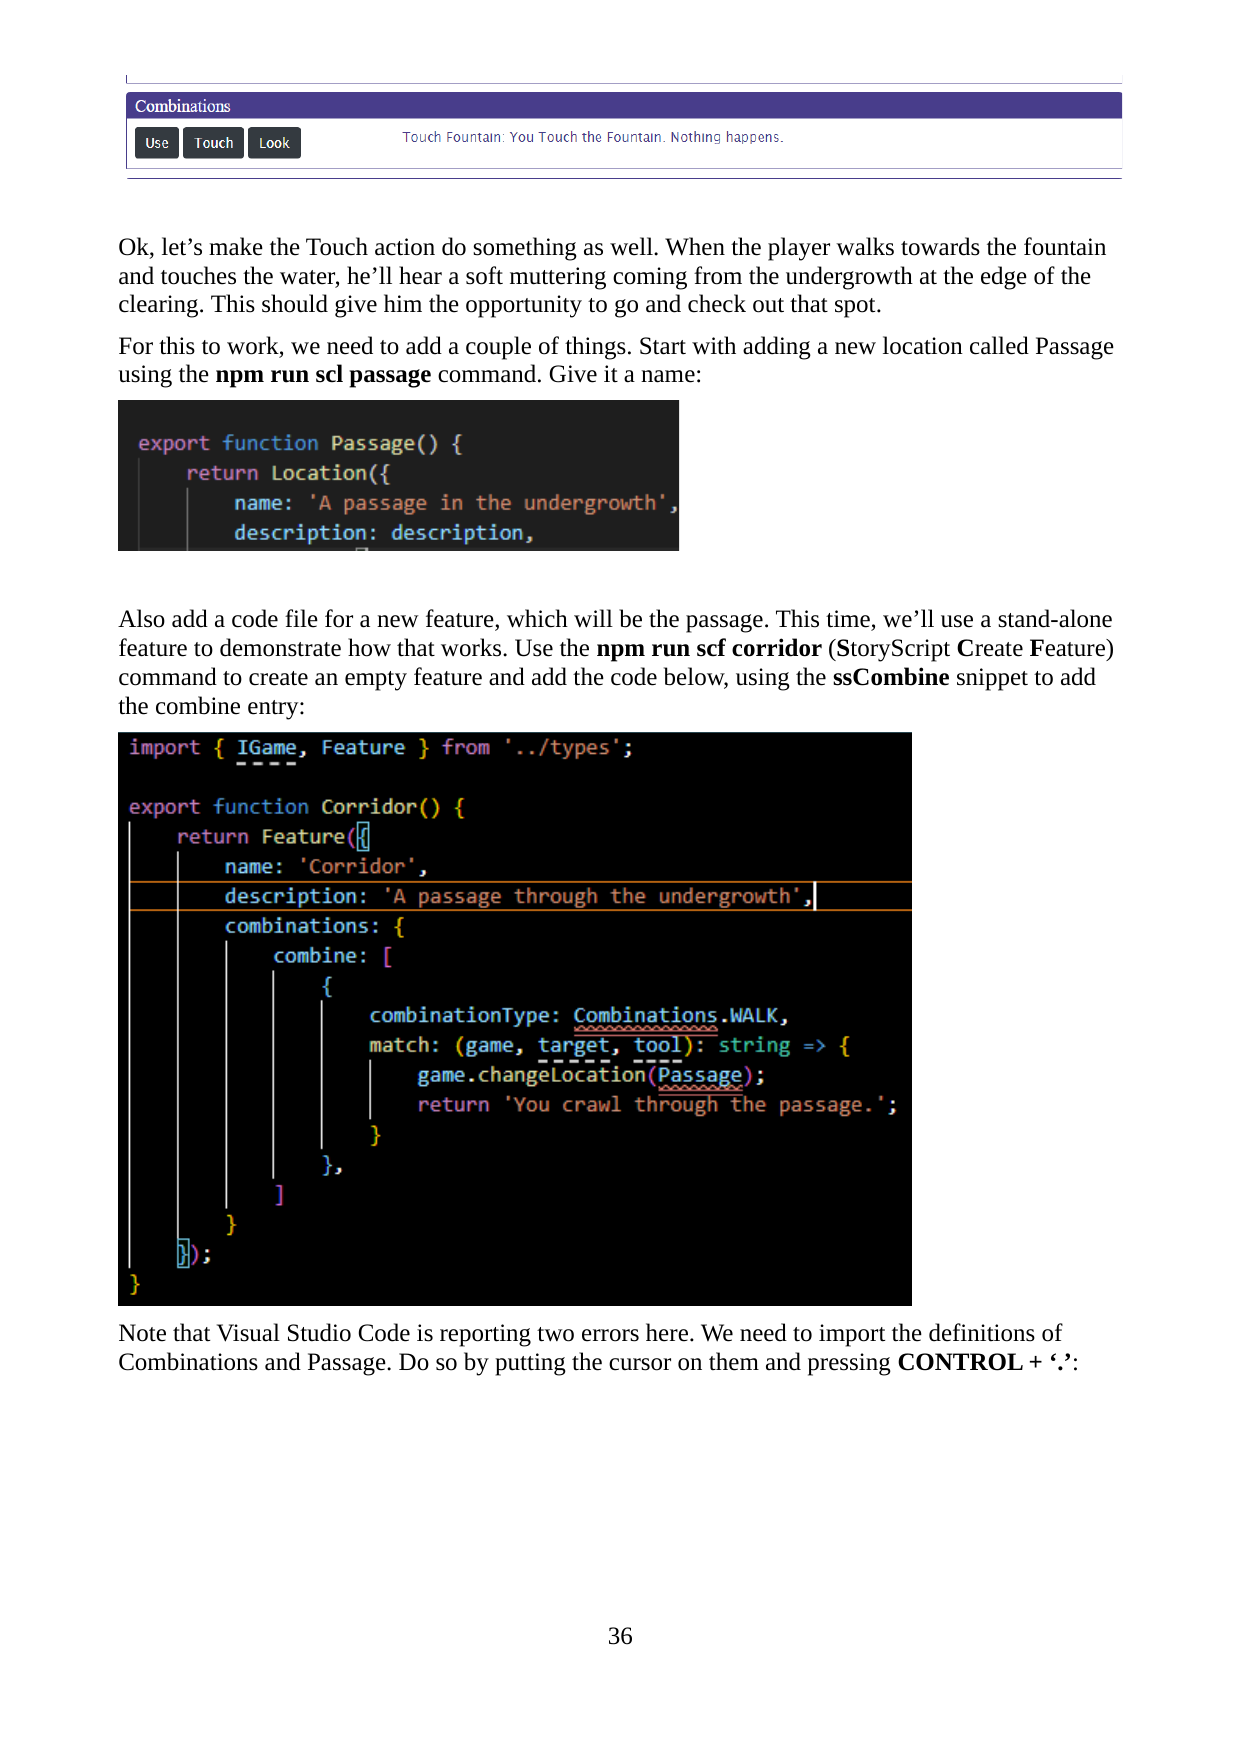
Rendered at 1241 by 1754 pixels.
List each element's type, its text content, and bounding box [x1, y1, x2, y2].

text Also add a code file for a new feature, which will be the passage. This time, we’ll use a stand-alone feature to demonstrate how that works. Use the npm run scf corridor (StoryScript Create Feature) command to create an empty feature and add the code below, using the ssCombine snippet to add the combine entry: [118, 604, 1122, 719]
text Note that Visual Studio Code is reporting two errors here. We need to import the definitions of Combinations and Passage. Do so by putting the cursor on them and pressing CONTROL + ‘.’: [118, 1318, 1122, 1376]
text For this to work, we need to add a couple of things. Start with adding a new location called Passage using the npm run scl passage command. Give it a name: [118, 331, 1122, 388]
text Ok, let’s make the Touch action do something as well. When the player walks towards the fountain and touches the water, he’ll hear a soft muttering coming from the undergrowth at the edge of the clearing. This should give him the opportunity to go and check out that spot. [118, 232, 1122, 318]
